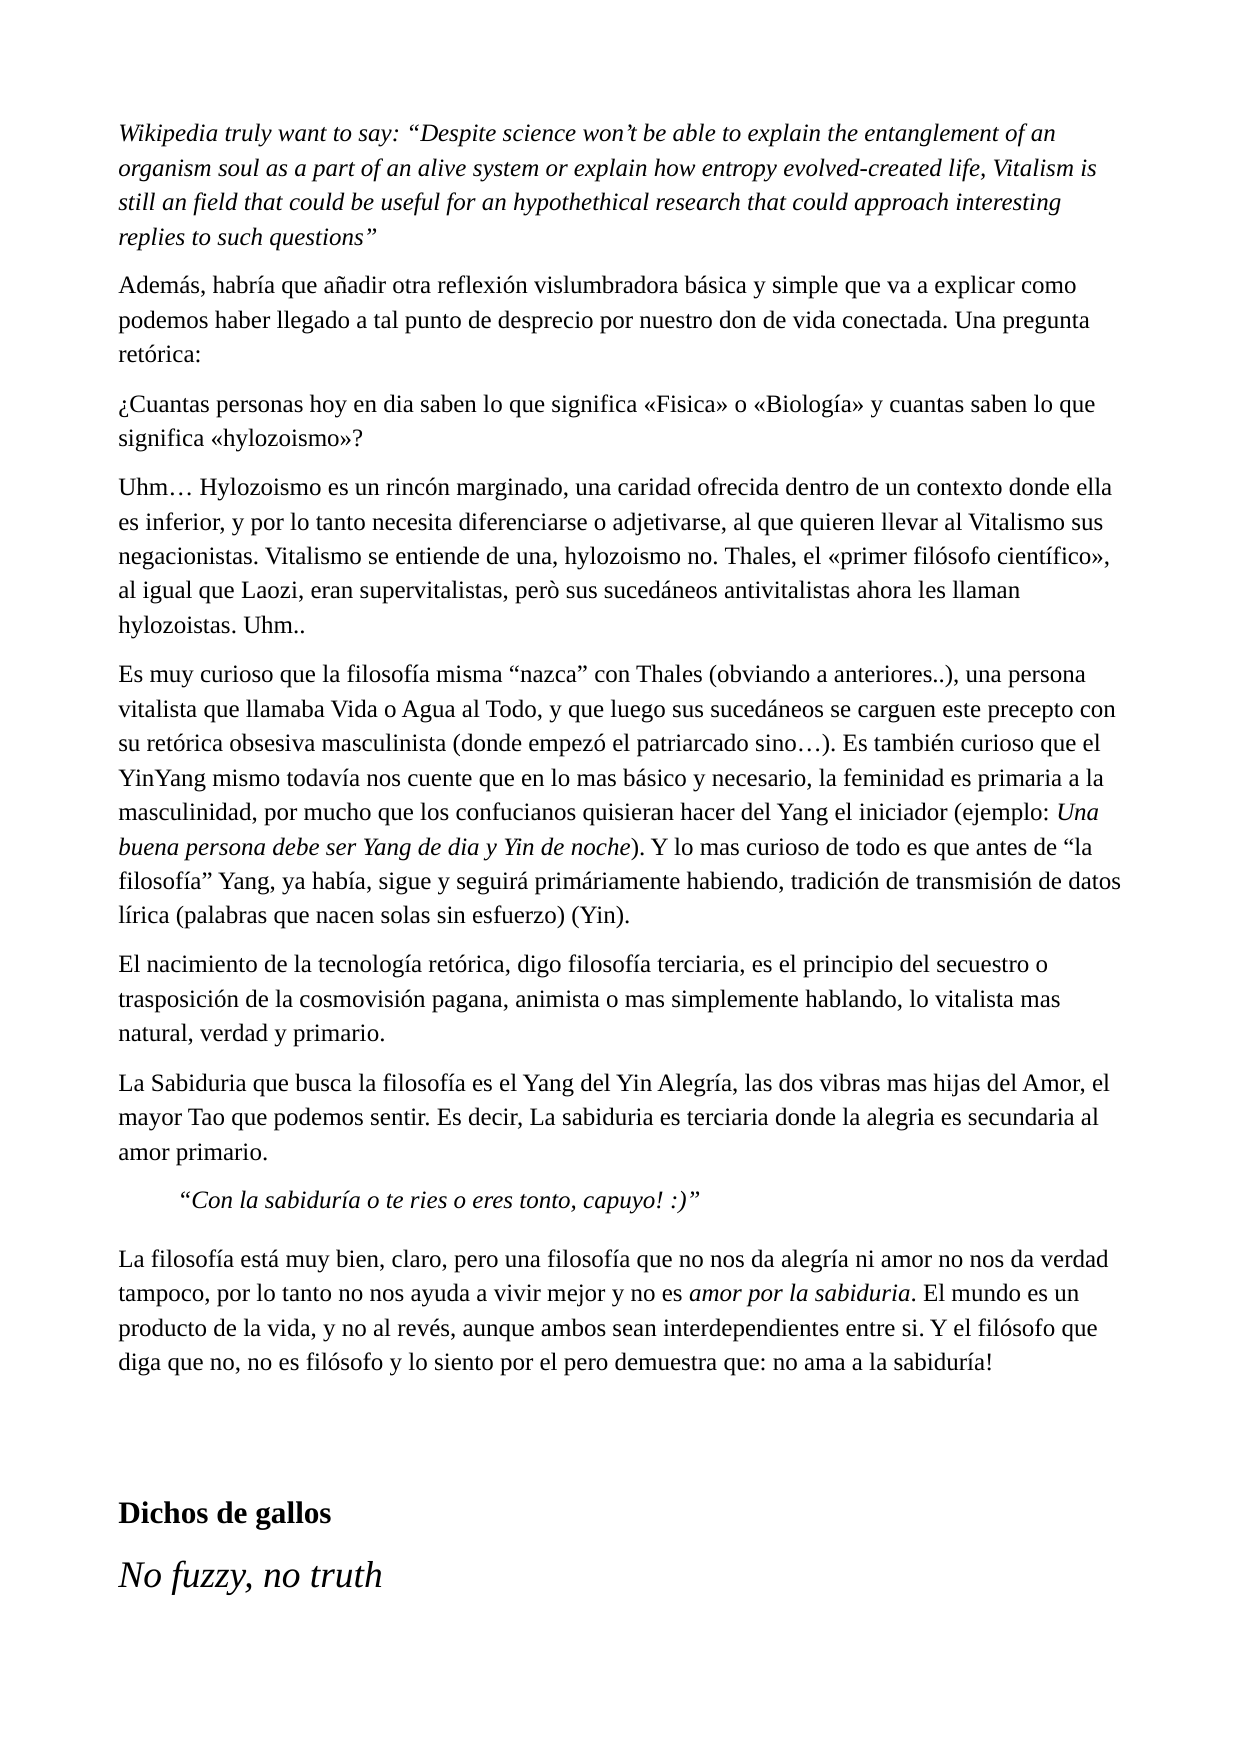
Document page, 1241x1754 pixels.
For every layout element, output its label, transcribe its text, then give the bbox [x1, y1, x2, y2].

text Además, habría que añadir otra reflexión vislumbradora básica y simple que va a explicar como podemos haber llegado a tal punto de desprecio por nuestro don de vida conectada. Una pregunta retórica: [118, 271, 1122, 368]
text ¿Cuantas personas hoy en dia saben lo que significa «Fisica» o «Biología» y cuantas saben lo que significa «hylozoismo»? [118, 389, 1122, 452]
text Dichos de gallos [118, 1494, 1122, 1530]
text “Con la sabiduría o te ries o eres tonto, capuyo! :)” [177, 1186, 1063, 1214]
text Uhm… Hylozoismo es un rincón marginado, una caridad ofrecida dentro de un contexto donde ella es inferior, y por lo tanto necesita diferenciarse o adjetivarse, al que quieren llevar al Vitalismo sus negacionistas. Vitalismo se entiende de una, hylozoismo no. Thales, el «primer filósofo científico», al igual que Laozi, eran supervitalistas, però sus sucedáneos antivitalistas ahora les llaman hylozoistas. Uhm.. [118, 472, 1122, 639]
text La Sabiduria que busca la filosofía es el Yang del Yin Alegría, las dos vibras mas hijas del Amor, el mayor Tao que podemos sentir. Es decir, La sabiduria es terciaria donde la alegria es secundaria al amor primario. [118, 1068, 1122, 1165]
text Es muy curioso que la filosofía misma “nazca” con Thales (obviando a anteriores..), una persona vitalista que llamaba Vida o Agua al Todo, y que luego sus sucedáneos se carguen este precepto con su retórica obsesiva masculinista (donde empezó el patriarcado sino…). Es también curioso que el YinYang mismo todavía nos cuente que en lo mas básico y necesario, la feminidad es primaria a la masculinidad, por mucho que los confucianos quisieran hacer del Yang el iniciador (ejemplo: Una buena persona debe ser Yang de dia y Yin de noche). Y lo mas curioso de todo es que antes de “la filosofía” Yang, ya había, sigue y seguirá primáriamente habiendo, tradición de transmisión de datos lírica (palabras que nacen solas sin esfuerzo) (Yin). [118, 659, 1122, 929]
text La filosofía está muy bien, claro, pero una filosofía que no nos da alegría ni amor no nos da verdad tampoco, por lo tanto no nos ayuda a vivir mejor y no es amor por la sabiduria. El mundo es un producto de la vida, y no al revés, aunque ambos sean interdependientes entre si. Y el filósofo que diga que no, no es filósofo y lo siento por el pero demuestra que: no ama a la sabiduría! [118, 1244, 1122, 1376]
text No fuzzy, no truth [118, 1552, 1122, 1595]
text Wikipedia truly want to say: “Despite science won’t be able to explain the entanglement of an organism soul as a part of an alive system or explain how entropy evolved-created life, Vitalism is still an field that could be useful for an hypothethical research that could approach interesting replies to such questions” [118, 118, 1122, 250]
text El nacimiento de la tecnología retórica, digo filosofía terciaria, es el principio del secuestro o trasposición de la cosmovisión pagana, animista o mas simplemente hablando, lo vitalista mas natural, verdad y primario. [118, 949, 1122, 1047]
